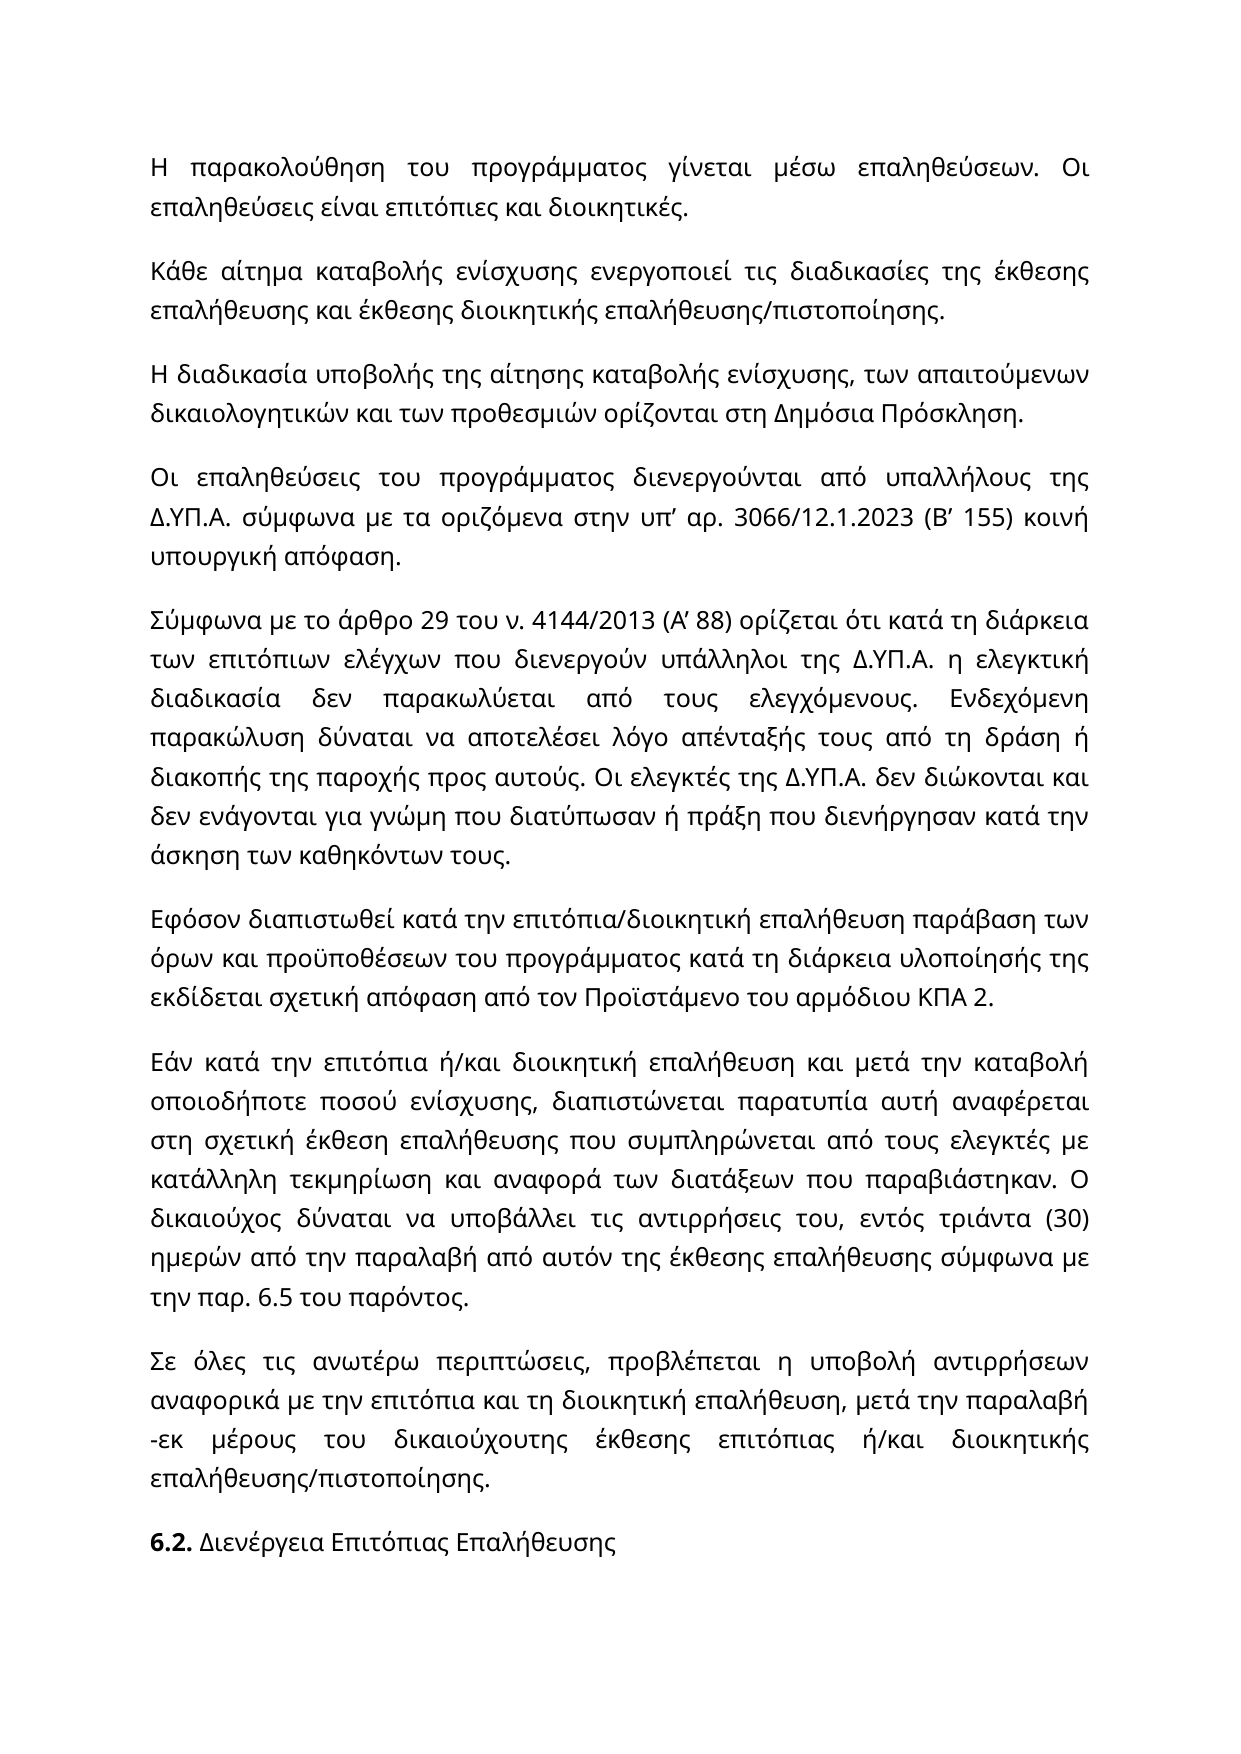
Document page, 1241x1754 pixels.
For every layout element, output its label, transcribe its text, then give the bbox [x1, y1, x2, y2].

text 6.2. Διενέργεια Επιτόπιας Επαλήθευσης [150, 1525, 1090, 1559]
text Η διαδικασία υποβολής της αίτησης καταβολής ενίσχυσης, των απαιτούμενων δικαιολογητικών και των προθεσμιών ορίζονται στη Δημόσια Πρόσκληση. [150, 357, 1090, 430]
text Κάθε αίτημα καταβολής ενίσχυσης ενεργοποιεί τις διαδικασίες της έκθεσης επαλήθευσης και έκθεσης διοικητικής επαλήθευσης/πιστοποίησης. [150, 253, 1090, 327]
text Σε όλες τις ανωτέρω περιπτώσεις, προβλέπεται η υποβολή αντιρρήσεων αναφορικά με την επιτόπια και τη διοικητική επαλήθευση, μετά την παραλαβή -εκ μέρους του δικαιούχουτης έκθεσης επιτόπιας ή/και διοικητικής επαλήθευσης/πιστοποίησης. [150, 1343, 1090, 1495]
text Σύμφωνα με το άρθρο 29 του ν. 4144/2013 (Α’ 88) ορίζεται ότι κατά τη διάρκεια των επιτόπιων ελέγχων που διενεργούν υπάλληλοι της Δ.ΥΠ.Α. η ελεγκτική διαδικασία δεν παρακωλύεται από τους ελεγχόμενους. Ενδεχόμενη παρακώλυση δύναται να αποτελέσει λόγο απένταξής τους από τη δράση ή διακοπής της παροχής προς αυτούς. Οι ελεγκτές της Δ.ΥΠ.Α. δεν διώκονται και δεν ενάγονται για γνώμη που διατύπωσαν ή πράξη που διενήργησαν κατά την άσκηση των καθηκόντων τους. [150, 602, 1090, 872]
text Οι επαληθεύσεις του προγράμματος διενεργούνται από υπαλλήλους της Δ.ΥΠ.Α. σύμφωνα με τα οριζόμενα στην υπ’ αρ. 3066/12.1.2023 (Β’ 155) κοινή υπουργική απόφαση. [150, 460, 1090, 572]
text Η παρακολούθηση του προγράμματος γίνεται μέσω επαληθεύσεων. Οι επαληθεύσεις είναι επιτόπιες και διοικητικές. [150, 150, 1090, 223]
text Εάν κατά την επιτόπια ή/και διοικητική επαλήθευση και μετά την καταβολή οποιοδήποτε ποσού ενίσχυσης, διαπιστώνεται παρατυπία αυτή αναφέρεται στη σχετική έκθεση επαλήθευσης που συμπληρώνεται από τους ελεγκτές με κατάλληλη τεκμηρίωση και αναφορά των διατάξεων που παραβιάστηκαν. Ο δικαιούχος δύναται να υποβάλλει τις αντιρρήσεις του, εντός τριάντα (30) ημερών από την παραλαβή από αυτόν της έκθεσης επαλήθευσης σύμφωνα με την παρ. 6.5 του παρόντος. [150, 1044, 1090, 1313]
text Εφόσον διαπιστωθεί κατά την επιτόπια/διοικητική επαλήθευση παράβαση των όρων και προϋποθέσεων του προγράμματος κατά τη διάρκεια υλοποίησής της εκδίδεται σχετική απόφαση από τον Προϊστάμενο του αρμόδιου ΚΠΑ 2. [150, 902, 1090, 1014]
